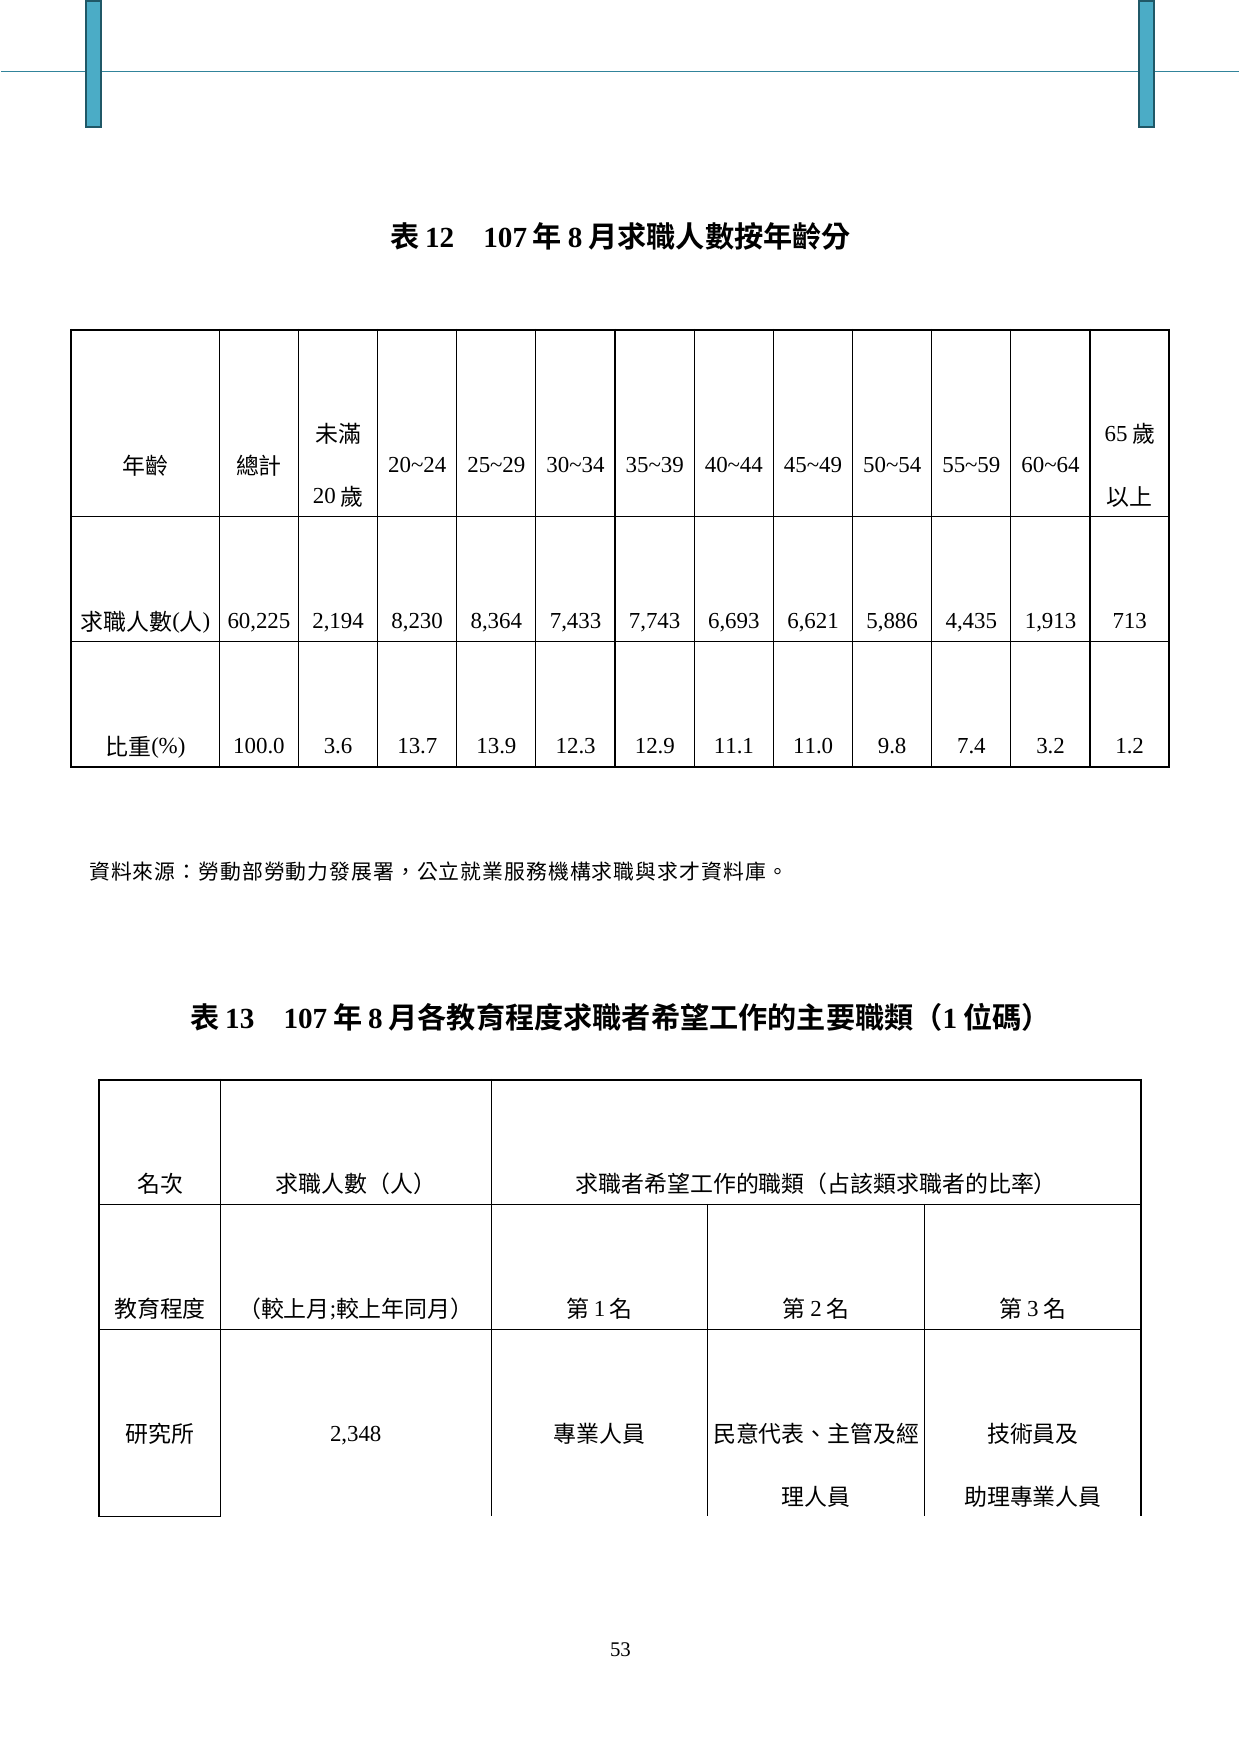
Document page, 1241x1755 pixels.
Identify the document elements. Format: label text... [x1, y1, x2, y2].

table_cell 第3名 [925, 1205, 1140, 1329]
table_cell 6,693 [695, 517, 773, 641]
table_cell 教育程度 [100, 1205, 220, 1329]
table_cell 研究所 [100, 1330, 220, 1516]
table_cell 713 [1091, 517, 1168, 641]
table_cell 第2名 [708, 1205, 924, 1329]
text 表13 107年8月各教育程度求職者希望工作的主要職類（1位碼） [177, 985, 1063, 1039]
table_header 25~29 [457, 331, 535, 516]
table_header 未滿 20歲 [299, 331, 377, 516]
table_cell 技術員及 助理專業人員 [925, 1330, 1140, 1516]
table_header 55~59 [932, 331, 1010, 516]
table_cell 60,225 [220, 517, 298, 641]
table_cell 2,194 [299, 517, 377, 641]
table_cell 3.2 [1011, 642, 1089, 766]
table_header 45~49 [774, 331, 852, 516]
table_cell 100.0 [220, 642, 298, 766]
table_cell 5,886 [853, 517, 931, 641]
table_cell 13.9 [457, 642, 535, 766]
table_header 總計 [220, 331, 298, 516]
table_cell 11.0 [774, 642, 852, 766]
table_cell 11.1 [695, 642, 773, 766]
table_cell 7.4 [932, 642, 1010, 766]
table_cell 7,433 [536, 517, 614, 641]
table_cell 8,230 [378, 517, 456, 641]
table_cell 2,348 [221, 1330, 491, 1516]
table_cell 9.8 [853, 642, 931, 766]
table_cell 專業人員 [492, 1330, 707, 1516]
table_cell 6,621 [774, 517, 852, 641]
table_header 35~39 [616, 331, 694, 516]
table_header 求職人數（人） [221, 1081, 491, 1204]
table_header 20~24 [378, 331, 456, 516]
table_cell 12.3 [536, 642, 614, 766]
table_header 65歲 以上 [1091, 331, 1168, 516]
table_cell 13.7 [378, 642, 456, 766]
table_cell 8,364 [457, 517, 535, 641]
table_header 年齡 [72, 331, 219, 516]
table_header 40~44 [695, 331, 773, 516]
table_cell 求職人數(人) [72, 517, 219, 641]
table_cell 1.2 [1091, 642, 1168, 766]
table_cell 4,435 [932, 517, 1010, 641]
text 表12 107年8月求職人數按年齡分 [177, 204, 1063, 258]
table_cell 7,743 [616, 517, 694, 641]
table_cell 民意代表、主管及經理人員 [708, 1330, 924, 1516]
table_cell 12.9 [616, 642, 694, 766]
table_cell 第1名 [492, 1205, 707, 1329]
table_cell 1,913 [1011, 517, 1089, 641]
table_cell （較上月;較上年同月） [221, 1205, 491, 1329]
table_header 50~54 [853, 331, 931, 516]
table_header 名次 [100, 1081, 220, 1204]
text 資料來源：勞動部勞動力發展署，公立就業服務機構求職與求才資料庫。 [89, 829, 1063, 891]
table_cell 3.6 [299, 642, 377, 766]
table_header 60~64 [1011, 331, 1089, 516]
table_header 30~34 [536, 331, 614, 516]
table_cell 比重(%) [72, 642, 219, 766]
table_header 求職者希望工作的職類（占該類求職者的比率） [492, 1081, 1140, 1204]
